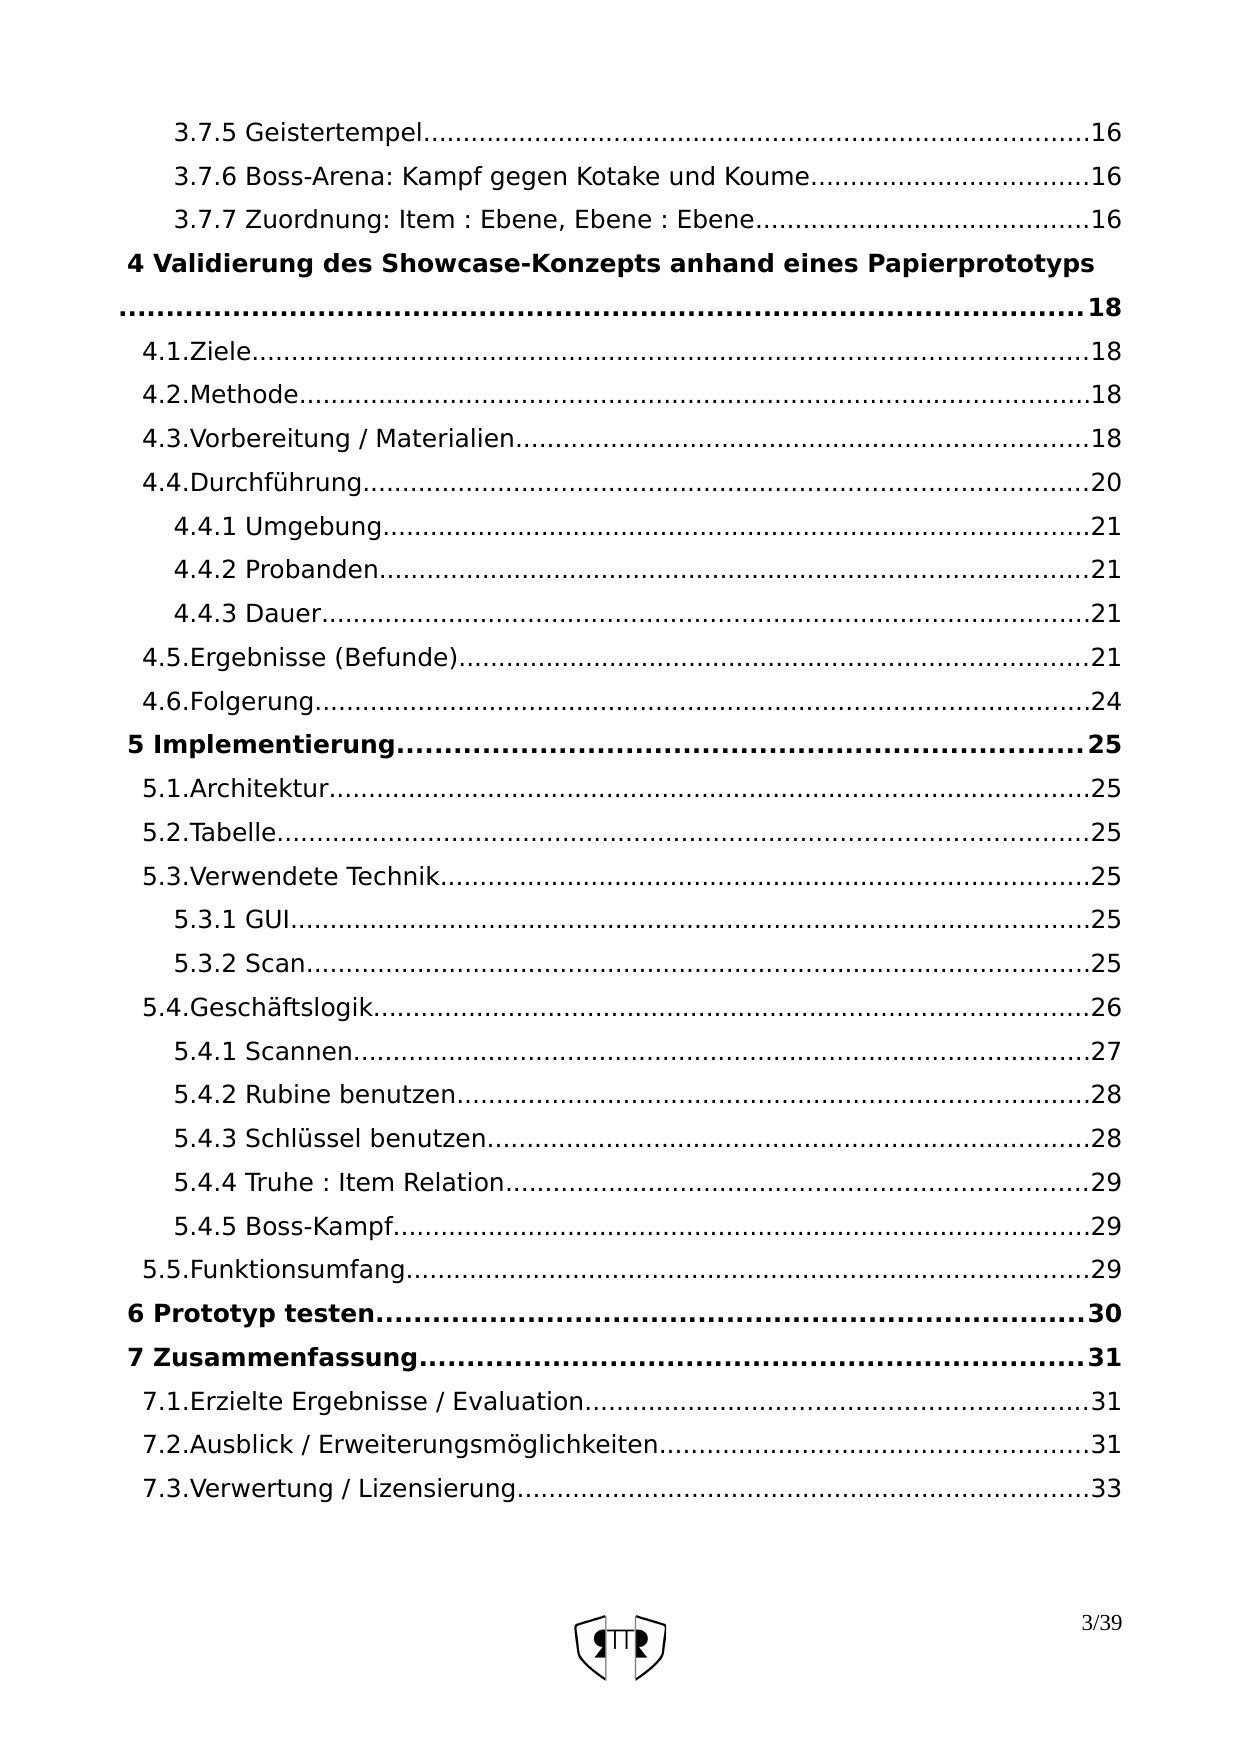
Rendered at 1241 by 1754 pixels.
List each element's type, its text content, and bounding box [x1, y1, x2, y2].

text 7.1.Erzielte Ergebnisse / Evaluation 31 [142, 1387, 1122, 1416]
text 4.1.Ziele 18 [142, 337, 1122, 366]
text 4.5.Ergebnisse (Befunde) 21 [142, 643, 1122, 672]
text 4.4.3 Dauer 21 [165, 599, 1122, 628]
text 5.4.Geschäftslogik 26 [142, 993, 1122, 1022]
text 5.1.Architektur 25 [142, 774, 1122, 803]
text 4 Validierung des Showcase-Konzepts anhand eines Papierprototyps 18 [118, 249, 1122, 322]
text 4.6.Folgerung 24 [142, 687, 1122, 716]
text 4.4.2 Probanden 21 [165, 556, 1122, 585]
text 3.7.6 Boss-Arena: Kampf gegen Kotake und Koume 16 [165, 162, 1122, 191]
text 7.2.Ausblick / Erweiterungsmöglichkeiten 31 [142, 1431, 1122, 1460]
text 6 Prototyp testen 30 [118, 1299, 1122, 1328]
text 5 Implementierung 25 [118, 731, 1122, 760]
text 5.3.2 Scan 25 [165, 949, 1122, 978]
text 5.4.4 Truhe : Item Relation 29 [165, 1168, 1122, 1197]
text 4.2.Methode 18 [142, 381, 1122, 410]
text 5.4.5 Boss-Kampf 29 [165, 1212, 1122, 1241]
text 3.7.5 Geistertempel 16 [165, 118, 1122, 147]
text 5.3.1 GUI 25 [165, 906, 1122, 935]
text 5.4.2 Rubine benutzen 28 [165, 1081, 1122, 1110]
text 5.3.Verwendete Technik 25 [142, 862, 1122, 891]
text 3.7.7 Zuordnung: Item : Ebene, Ebene : Ebene 16 [165, 206, 1122, 235]
text 5.4.1 Scannen 27 [165, 1037, 1122, 1066]
text 5.5.Funktionsumfang 29 [142, 1256, 1122, 1285]
text 5.2.Tabelle 25 [142, 818, 1122, 847]
text 4.4.Durchführung 20 [142, 468, 1122, 497]
text 7.3.Verwertung / Lizensierung 33 [142, 1474, 1122, 1503]
text 4.3.Vorbereitung / Materialien 18 [142, 424, 1122, 453]
picture [574, 1615, 667, 1681]
text 7 Zusammenfassung 31 [118, 1343, 1122, 1372]
text 5.4.3 Schlüssel benutzen 28 [165, 1124, 1122, 1153]
text 4.4.1 Umgebung 21 [165, 512, 1122, 541]
